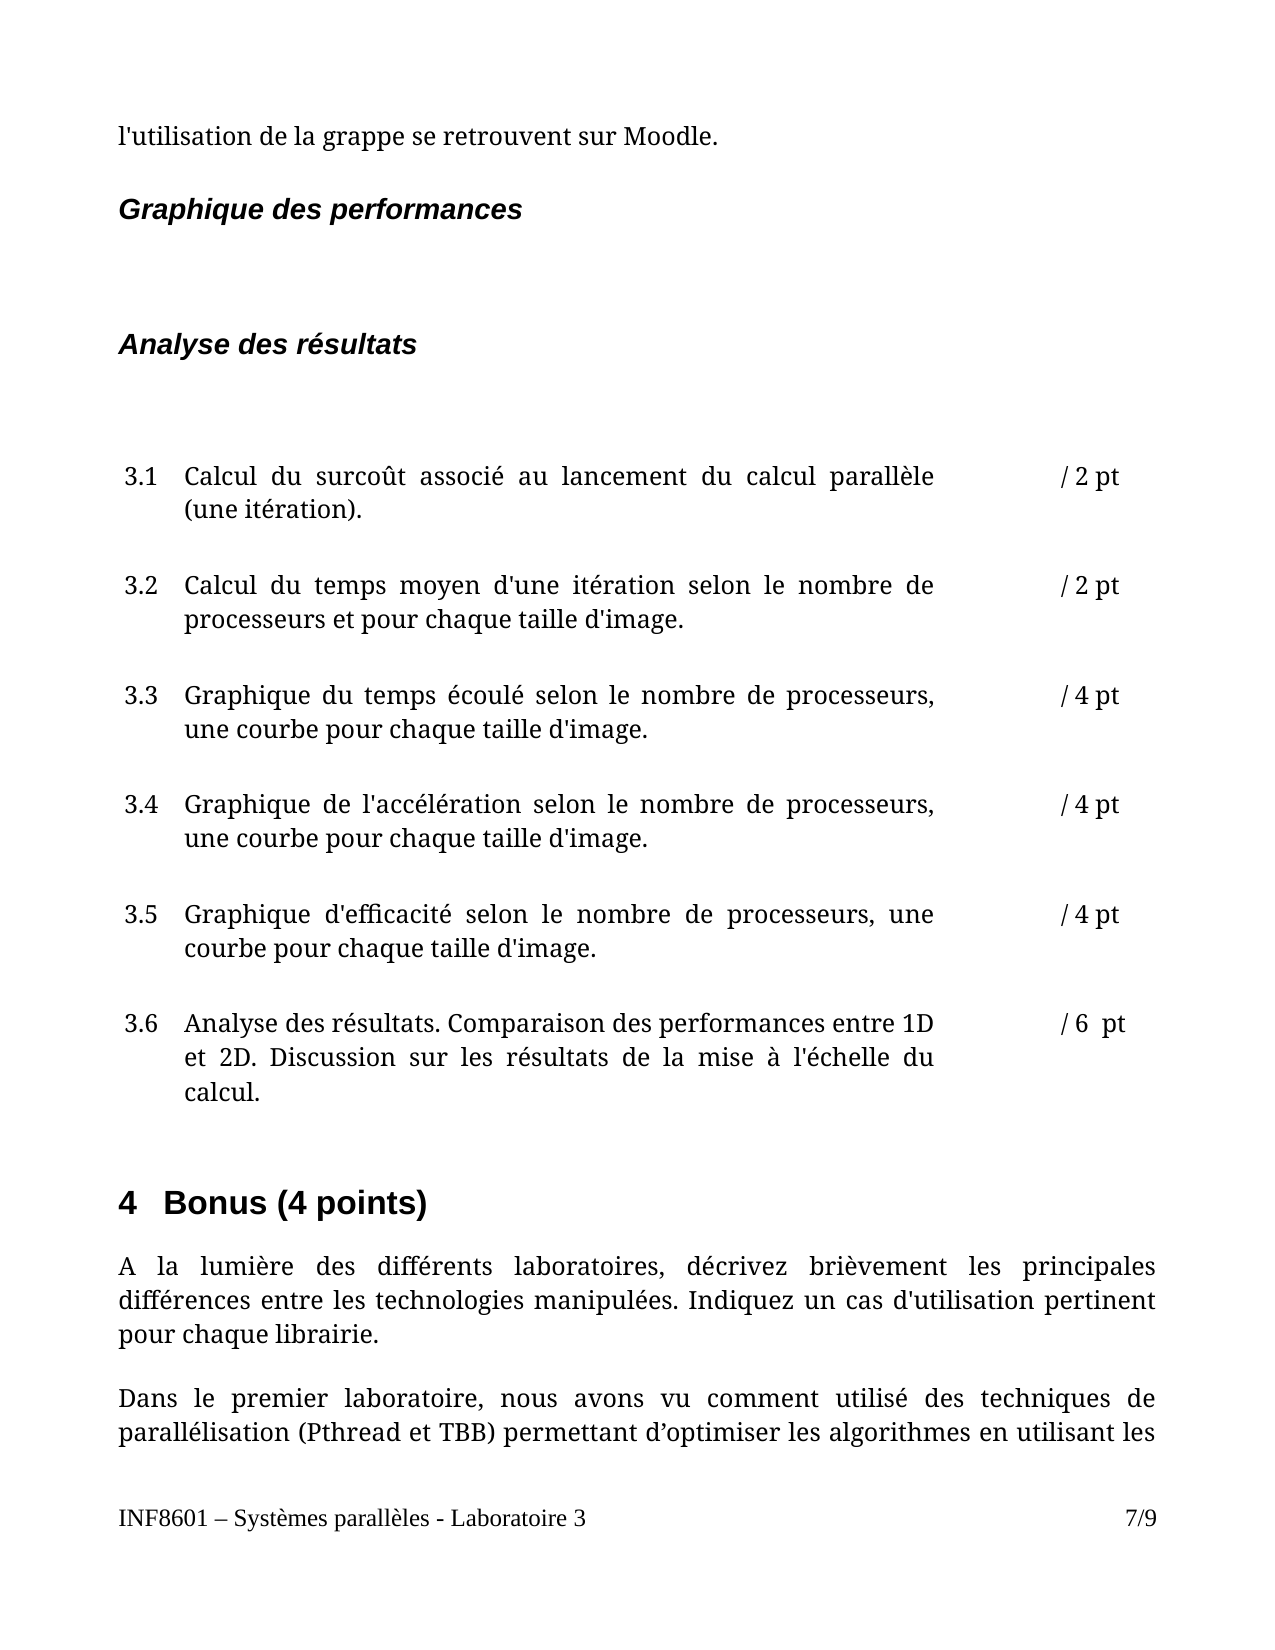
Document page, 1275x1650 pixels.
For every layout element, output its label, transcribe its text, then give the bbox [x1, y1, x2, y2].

subtitle Analyse des résultats [118, 327, 1157, 361]
text l'utilisation de la grappe se retrouvent sur Moodle. [118, 118, 1157, 152]
table_cell Graphique d'efficacité selon le nombre de processeurs, une courbe pour chaque taille d'image. [118, 876, 941, 985]
subtitle Graphique des performances [118, 192, 1157, 226]
table_cell / 2 pt [1049, 547, 1157, 657]
table_cell / 4 pt [1049, 876, 1157, 985]
table_header [941, 438, 1049, 547]
table_cell [941, 547, 1049, 657]
table_cell [941, 876, 1049, 985]
text A la lumière des différents laboratoires, décrivez brièvement les principales différences entre les technologies manipulées. Indiquez un cas d'utilisation pertinent pour chaque librairie. [118, 1249, 1157, 1351]
text Dans le premier laboratoire, nous avons vu comment utilisé des techniques de parallélisation (Pthread et TBB) permettant d’optimiser les algorithmes en utilisant les [118, 1381, 1157, 1449]
table_cell [941, 985, 1049, 1129]
table_cell [941, 657, 1049, 766]
table_cell Graphique de l'accélération selon le nombre de processeurs, une courbe pour chaque taille d'image. [118, 766, 941, 876]
table_header Calcul du surcoût associé au lancement du calcul parallèle (une itération). [118, 438, 941, 547]
subtitle Bonus (4 points) [118, 1183, 1157, 1221]
table_header / 2 pt [1049, 438, 1157, 547]
table_cell Analyse des résultats. Comparaison des performances entre 1D et 2D. Discussion sur les résultats de la mise à l'échelle du calcul. [118, 985, 941, 1129]
table_cell [941, 766, 1049, 876]
table_cell / 4 pt [1049, 766, 1157, 876]
table_cell Calcul du temps moyen d'une itération selon le nombre de processeurs et pour chaque taille d'image. [118, 547, 941, 657]
table_cell / 4 pt [1049, 657, 1157, 766]
table_cell / 6 pt [1049, 985, 1157, 1129]
table_cell Graphique du temps écoulé selon le nombre de processeurs, une courbe pour chaque taille d'image. [118, 657, 941, 766]
